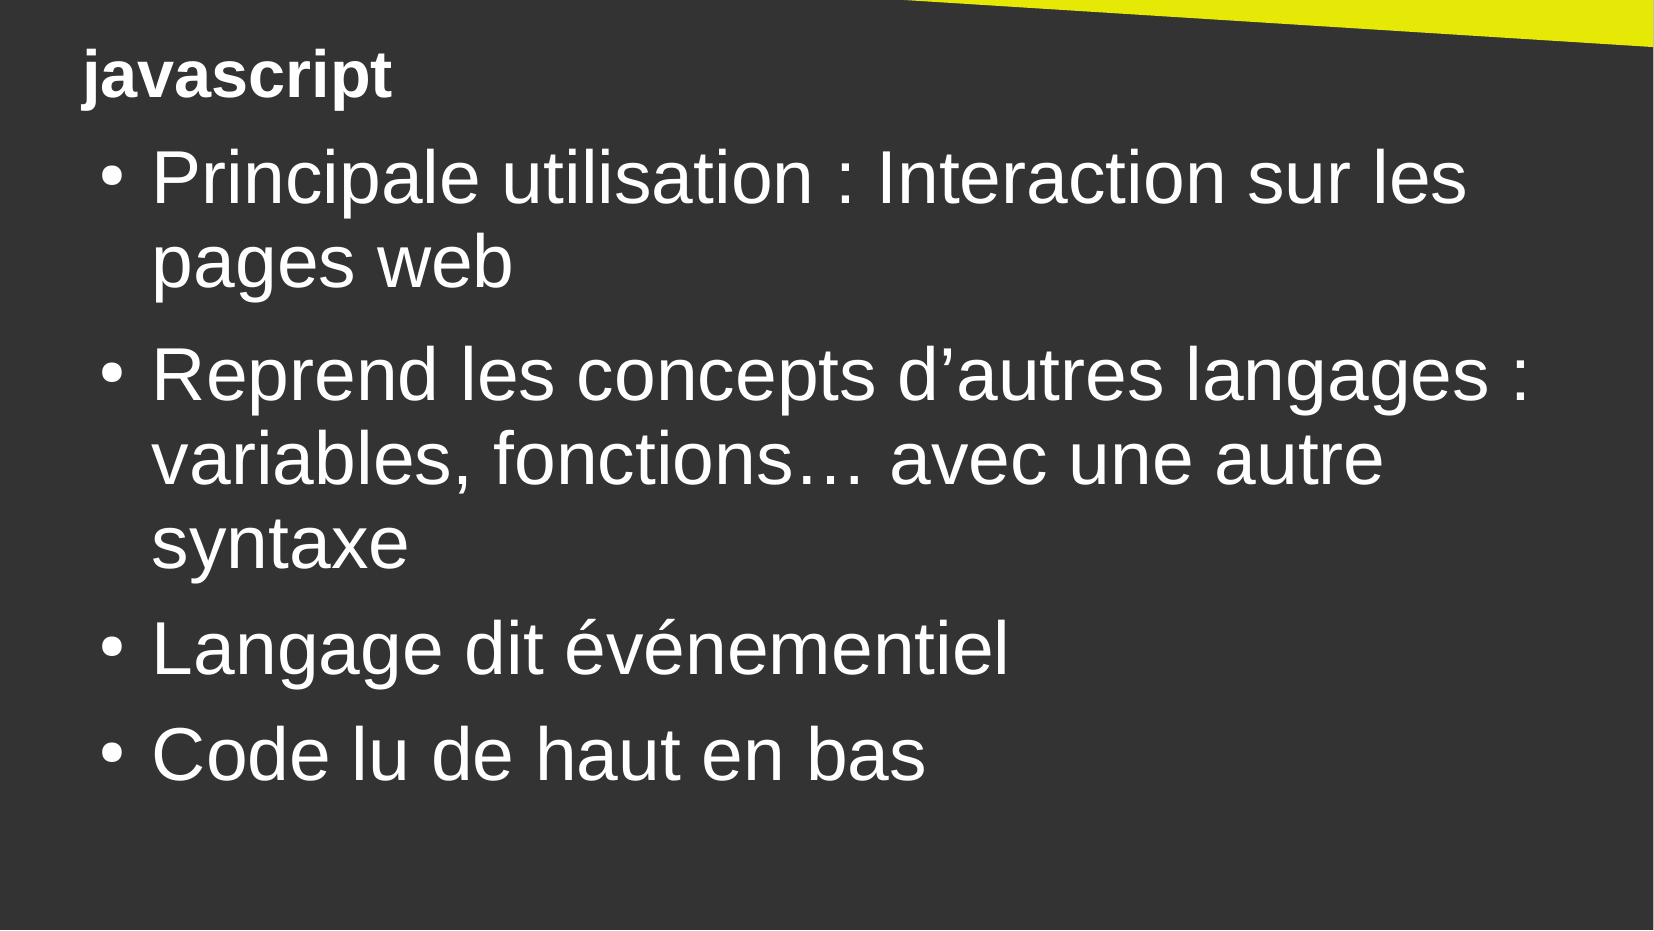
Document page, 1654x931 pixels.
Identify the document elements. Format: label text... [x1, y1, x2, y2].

list Principale utilisation : Interaction sur les pages web Reprend les concepts d’autres langages : variables, fonctions… avec une autre syntaxe Langage dit événementiel Code lu de haut en bas [80, 135, 1620, 827]
text_box [904, 0, 1654, 48]
title javascript [82, 37, 1571, 114]
